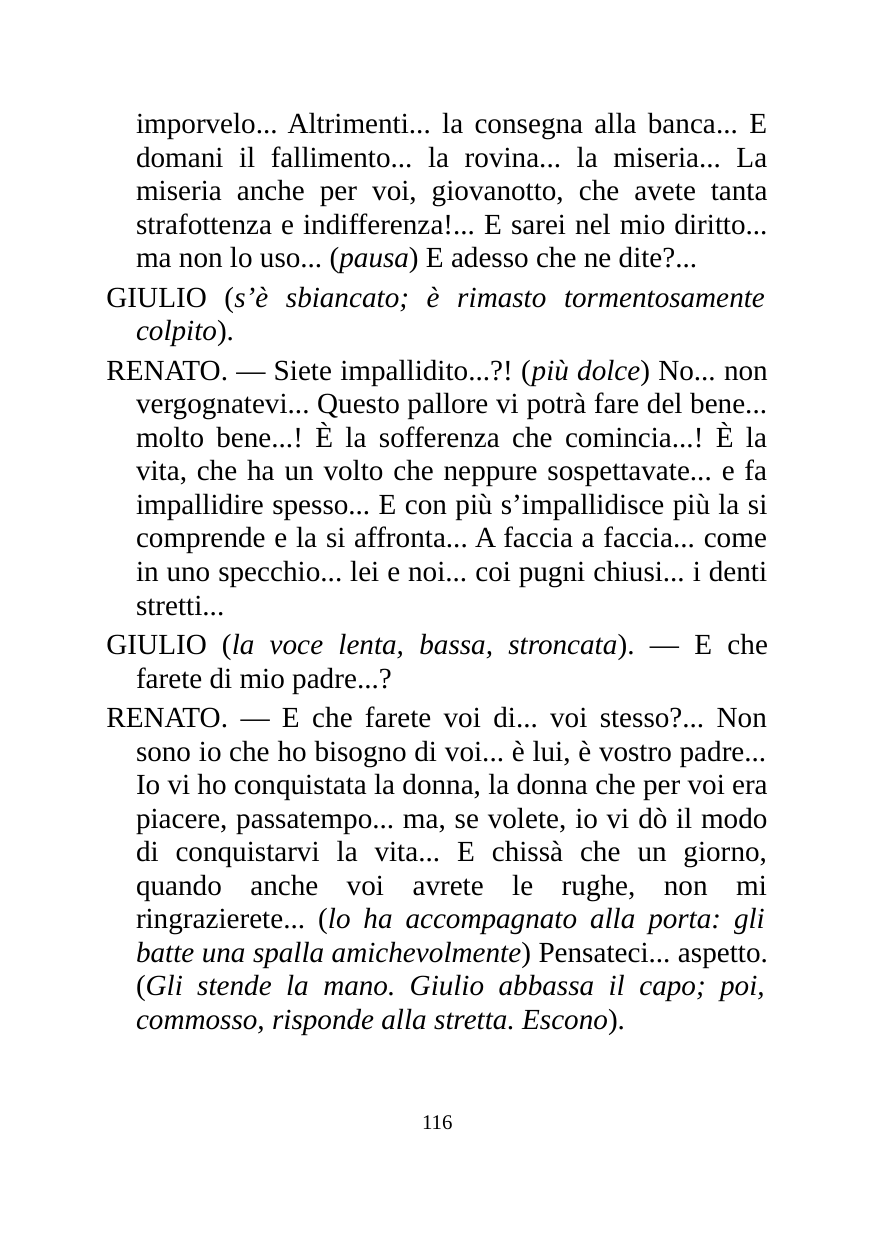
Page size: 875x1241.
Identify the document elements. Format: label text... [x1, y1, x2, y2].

text GIULIO (s’è sbiancato; è rimasto tormentosamente colpito). [106, 280, 768, 347]
text imporvelo... Altrimenti... la consegna alla banca... E domani il fallimento... la rovina... la miseria... La miseria anche per voi, giovanotto, che avete tanta strafottenza e indifferenza!... E sarei nel mio diritto... ma non lo uso... (pausa) E adesso che ne dite?... [106, 106, 768, 274]
text RENATO. — Siete impallidito...?! (più dolce) No... non vergognatevi... Questo pallore vi potrà fare del bene... molto bene...! È la sofferenza che comincia...! È la vita, che ha un volto che neppure sospettavate... e fa impallidire spesso... E con più s’impallidisce più la si comprende e la si affronta... A faccia a faccia... come in uno specchio... lei e noi... coi pugni chiusi... i denti stretti... [106, 353, 768, 621]
text GIULIO (la voce lenta, bassa, stroncata). — E che farete di mio padre...? [106, 627, 768, 694]
text RENATO. — E che farete voi di... voi stesso?... Non sono io che ho bisogno di voi... è lui, è vostro padre... Io vi ho conquistata la donna, la donna che per voi era piacere, passatempo... ma, se volete, io vi dò il modo di conquistarvi la vita... E chissà che un giorno, quando anche voi avrete le rughe, non mi ringrazierete... (lo ha accompagnato alla porta: gli batte una spalla amichevolmente) Pensateci... aspetto. (Gli stende la mano. Giulio abbassa il capo; poi, commosso, risponde alla stretta. Escono). [106, 700, 768, 1036]
